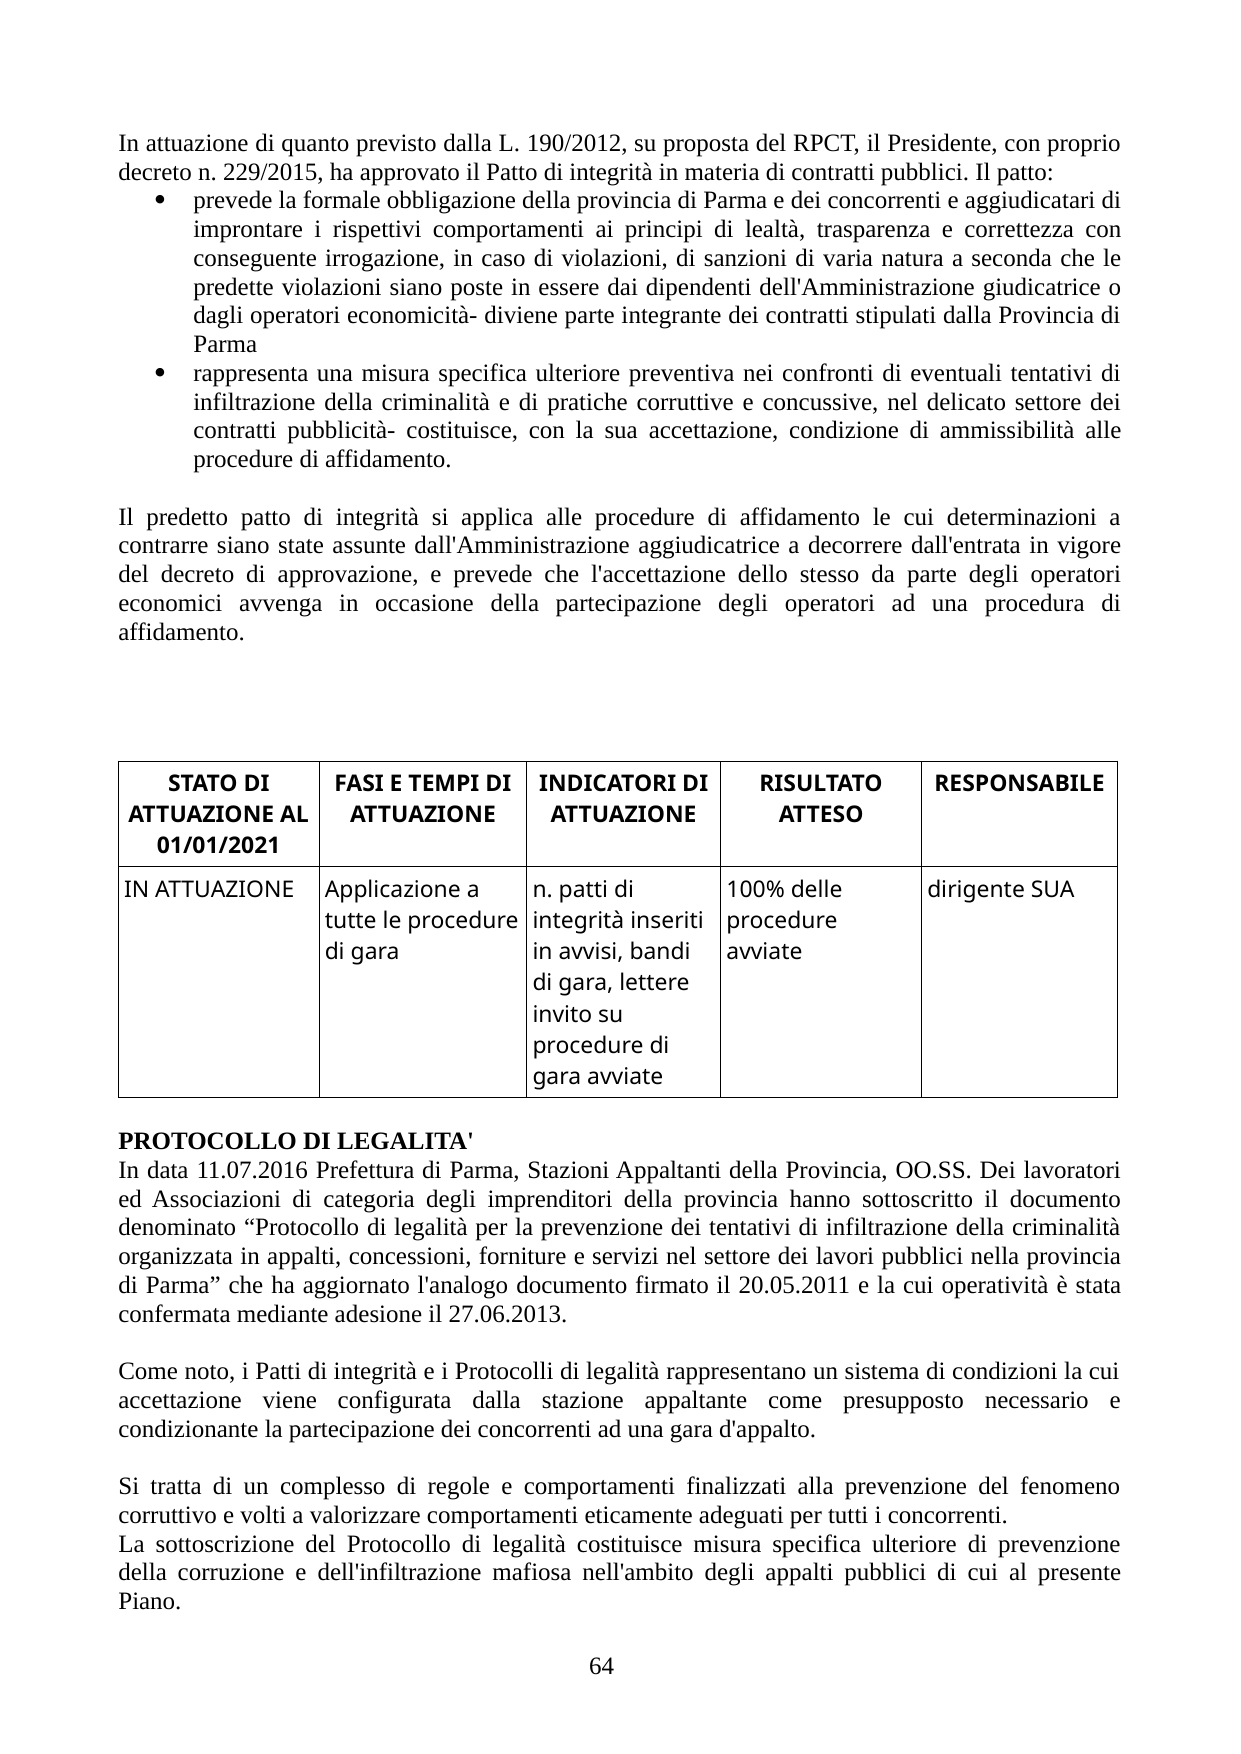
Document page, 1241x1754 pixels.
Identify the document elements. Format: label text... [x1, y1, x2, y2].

table_header INDICATORI DI ATTUAZIONE [527, 762, 720, 866]
table_cell IN ATTUAZIONE [119, 867, 319, 1097]
text In data 11.07.2016 Prefettura di Parma, Stazioni Appaltanti della Provincia, OO.SS. Dei lavoratori ed Associazioni di categoria degli imprenditori della provincia hanno sottoscritto il documento denominato “Protocollo di legalità per la prevenzione dei tentativi di infiltrazione della criminalità organizzata in appalti, concessioni, forniture e servizi nel settore dei lavori pubblici nella provincia di Parma” che ha aggiornato l'analogo documento firmato il 20.05.2011 e la cui operatività è stata confermata mediante adesione il 27.06.2013. [118, 1155, 1122, 1327]
list rappresenta una misura specifica ulteriore preventiva nei confronti di eventuali tentativi di infiltrazione della criminalità e di pratiche corruttive e concussive, nel delicato settore dei contratti pubblicità- costituisce, con la sua accettazione, condizione di ammissibilità alle procedure di affidamento. [156, 358, 1122, 473]
table_cell 100% delle procedure avviate [721, 867, 921, 1097]
table_cell n. patti di integrità inseriti in avvisi, bandi di gara, lettere invito su procedure di gara avviate [527, 867, 720, 1097]
list prevede la formale obbligazione della provincia di Parma e dei concorrenti e aggiudicatari di improntare i rispettivi comportamenti ai principi di lealtà, trasparenza e correttezza con conseguente irrogazione, in caso di violazioni, di sanzioni di varia natura a seconda che le predette violazioni siano poste in essere dai dipendenti dell'Amministrazione giudicatrice o dagli operatori economicità- diviene parte integrante dei contratti stipulati dalla Provincia di Parma [156, 186, 1122, 358]
text In attuazione di quanto previsto dalla L. 190/2012, su proposta del RPCT, il Presidente, con proprio decreto n. 229/2015, ha approvato il Patto di integrità in materia di contratti pubblici. Il patto: [118, 128, 1122, 186]
table_cell dirigente SUA [922, 867, 1117, 1097]
text Come noto, i Patti di integrità e i Protocolli di legalità rappresentano un sistema di condizioni la cui accettazione viene configurata dalla stazione appaltante come presupposto necessario e condizionante la partecipazione dei concorrenti ad una gara d'appalto. [118, 1356, 1122, 1442]
text PROTOCOLLO DI LEGALITA' [118, 1126, 1122, 1155]
table_header RISULTATO ATTESO [721, 762, 921, 866]
text Il predetto patto di integrità si applica alle procedure di affidamento le cui determinazioni a contrarre siano state assunte dall'Amministrazione aggiudicatrice a decorrere dall'entrata in vigore del decreto di approvazione, e prevede che l'accettazione dello stesso da parte degli operatori economici avvenga in occasione della partecipazione degli operatori ad una procedura di affidamento. [118, 502, 1122, 646]
text Si tratta di un complesso di regole e comportamenti finalizzati alla prevenzione del fenomeno corruttivo e volti a valorizzare comportamenti eticamente adeguati per tutti i concorrenti. [118, 1471, 1122, 1529]
text La sottoscrizione del Protocollo di legalità costituisce misura specifica ulteriore di prevenzione della corruzione e dell'infiltrazione mafiosa nell'ambito degli appalti pubblici di cui al presente Piano. [118, 1529, 1122, 1615]
table_cell Applicazione a tutte le procedure di gara [320, 867, 526, 1097]
table_header STATO DI ATTUAZIONE AL 01/01/2021 [119, 762, 319, 866]
table_header RESPONSABILE [922, 762, 1117, 866]
table_header FASI E TEMPI DI ATTUAZIONE [320, 762, 526, 866]
